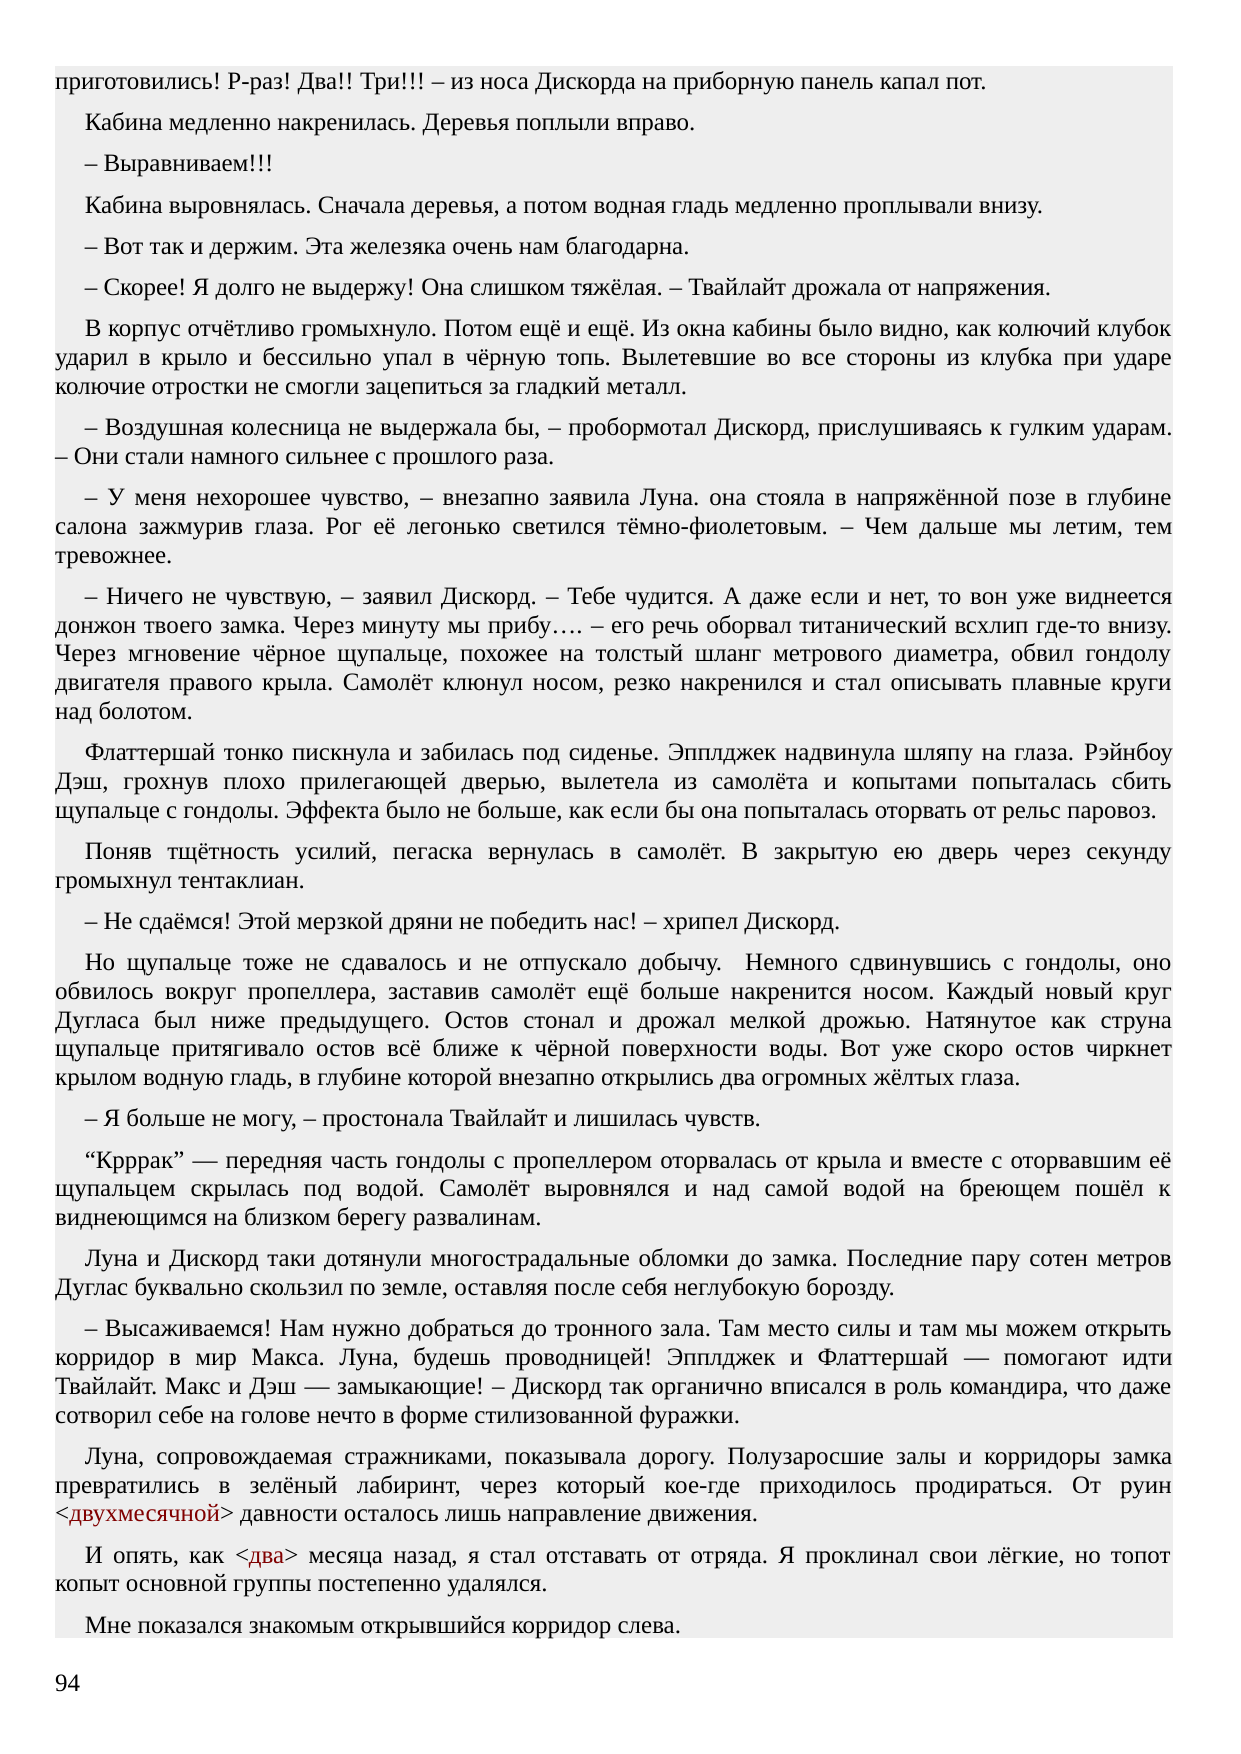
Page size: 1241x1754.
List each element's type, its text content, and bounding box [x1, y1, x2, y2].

text – Не сдаёмся! Этой мерзкой дряни не победить нас! – хрипел Дискорд. [55, 906, 1173, 935]
text Поняв тщётность усилий, пегаска вернулась в самолёт. В закрытую ею дверь через секунду громыхнул тентаклиан. [55, 836, 1173, 893]
text Но щупальце тоже не сдавалось и не отпускало добычу. Немного сдвинувшись с гондолы, оно обвилось вокруг пропеллера, заставив самолёт ещё больше накренится носом. Каждый новый круг Дугласа был ниже предыдущего. Остов стонал и дрожал мелкой дрожью. Натянутое как струна щупальце притягивало остов всё ближе к чёрной поверхности воды. Вот уже скоро остов чиркнет крылом водную гладь, в глубине которой внезапно открылись два огромных жёлтых глаза. [55, 947, 1173, 1091]
text – Я больше не могу, – простонала Твайлайт и лишилась чувств. [55, 1103, 1173, 1132]
text приготовились! Р-раз! Два!! Три!!! – из носа Дискорда на приборную панель капал пот. [55, 66, 1173, 95]
text – У меня нехорошее чувство, – внезапно заявила Луна. она стояла в напряжённой позе в глубине салона зажмурив глаза. Рог её легонько светился тёмно-фиолетовым. – Чем дальше мы летим, тем тревожнее. [55, 482, 1173, 568]
text – Ничего не чувствую, – заявил Дискорд. – Тебе чудится. А даже если и нет, то вон уже виднеется донжон твоего замка. Через минуту мы прибу…. – его речь оборвал титанический всхлип где-то внизу. Через мгновение чёрное щупальце, похожее на толстый шланг метрового диаметра, обвил гондолу двигателя правого крыла. Самолёт клюнул носом, резко накренился и стал описывать плавные круги над болотом. [55, 581, 1173, 725]
text Флаттершай тонко пискнула и забилась под сиденье. Эпплджек надвинула шляпу на глаза. Рэйнбоу Дэш, грохнув плохо прилегающей дверью, вылетела из самолёта и копытами попыталась сбить щупальце с гондолы. Эффекта было не больше, как если бы она попыталась оторвать от рельс паровоз. [55, 737, 1173, 823]
text Кабина выровнялась. Сначала деревья, а потом водная гладь медленно проплывали внизу. [55, 190, 1173, 218]
text Луна, сопровождаемая стражниками, показывала дорогу. Полузаросшие залы и корридоры замка превратились в зелёный лабиринт, через который кое-где приходилось продираться. От руин <двухмесячной> давности осталось лишь направление движения. [55, 1441, 1173, 1527]
text Кабина медленно накренилась. Деревья поплыли вправо. [55, 107, 1173, 136]
text – Скорее! Я долго не выдержу! Она слишком тяжёлая. – Твайлайт дрожала от напряжения. [55, 272, 1173, 301]
text – Высаживаемся! Нам нужно добраться до тронного зала. Там место силы и там мы можем открыть корридор в мир Макса. Луна, будешь проводницей! Эпплджек и Флаттершай — помогают идти Твайлайт. Макс и Дэш — замыкающие! – Дискорд так органично вписался в роль командира, что даже сотворил себе на голове нечто в форме стилизованной фуражки. [55, 1313, 1173, 1428]
text “Крррак” — передняя часть гондолы с пропеллером оторвалась от крыла и вместе с оторвавшим её щупальцем скрылась под водой. Самолёт выровнялся и над самой водой на бреющем пошёл к виднеющимся на близком берегу развалинам. [55, 1145, 1173, 1231]
text – Вот так и держим. Эта железяка очень нам благодарна. [55, 231, 1173, 260]
text Луна и Дискорд таки дотянули многострадальные обломки до замка. Последние пару сотен метров Дуглас буквально скользил по земле, оставляя после себя неглубокую борозду. [55, 1243, 1173, 1301]
text И опять, как <два> месяца назад, я стал отставать от отряда. Я проклинал свои лёгкие, но топот копыт основной группы постепенно удалялся. [55, 1540, 1173, 1597]
text – Воздушная колесница не выдержала бы, – пробормотал Дискорд, прислушиваясь к гулким ударам. – Они стали намного сильнее с прошлого раза. [55, 412, 1173, 470]
text В корпус отчётливо громыхнуло. Потом ещё и ещё. Из окна кабины было видно, как колючий клубок ударил в крыло и бессильно упал в чёрную топь. Вылетевшие во все стороны из клубка при ударе колючие отростки не смогли зацепиться за гладкий металл. [55, 313, 1173, 400]
text – Выравниваем!!! [55, 148, 1173, 177]
text Мне показался знакомым открывшийся корридор слева. [55, 1610, 1173, 1638]
